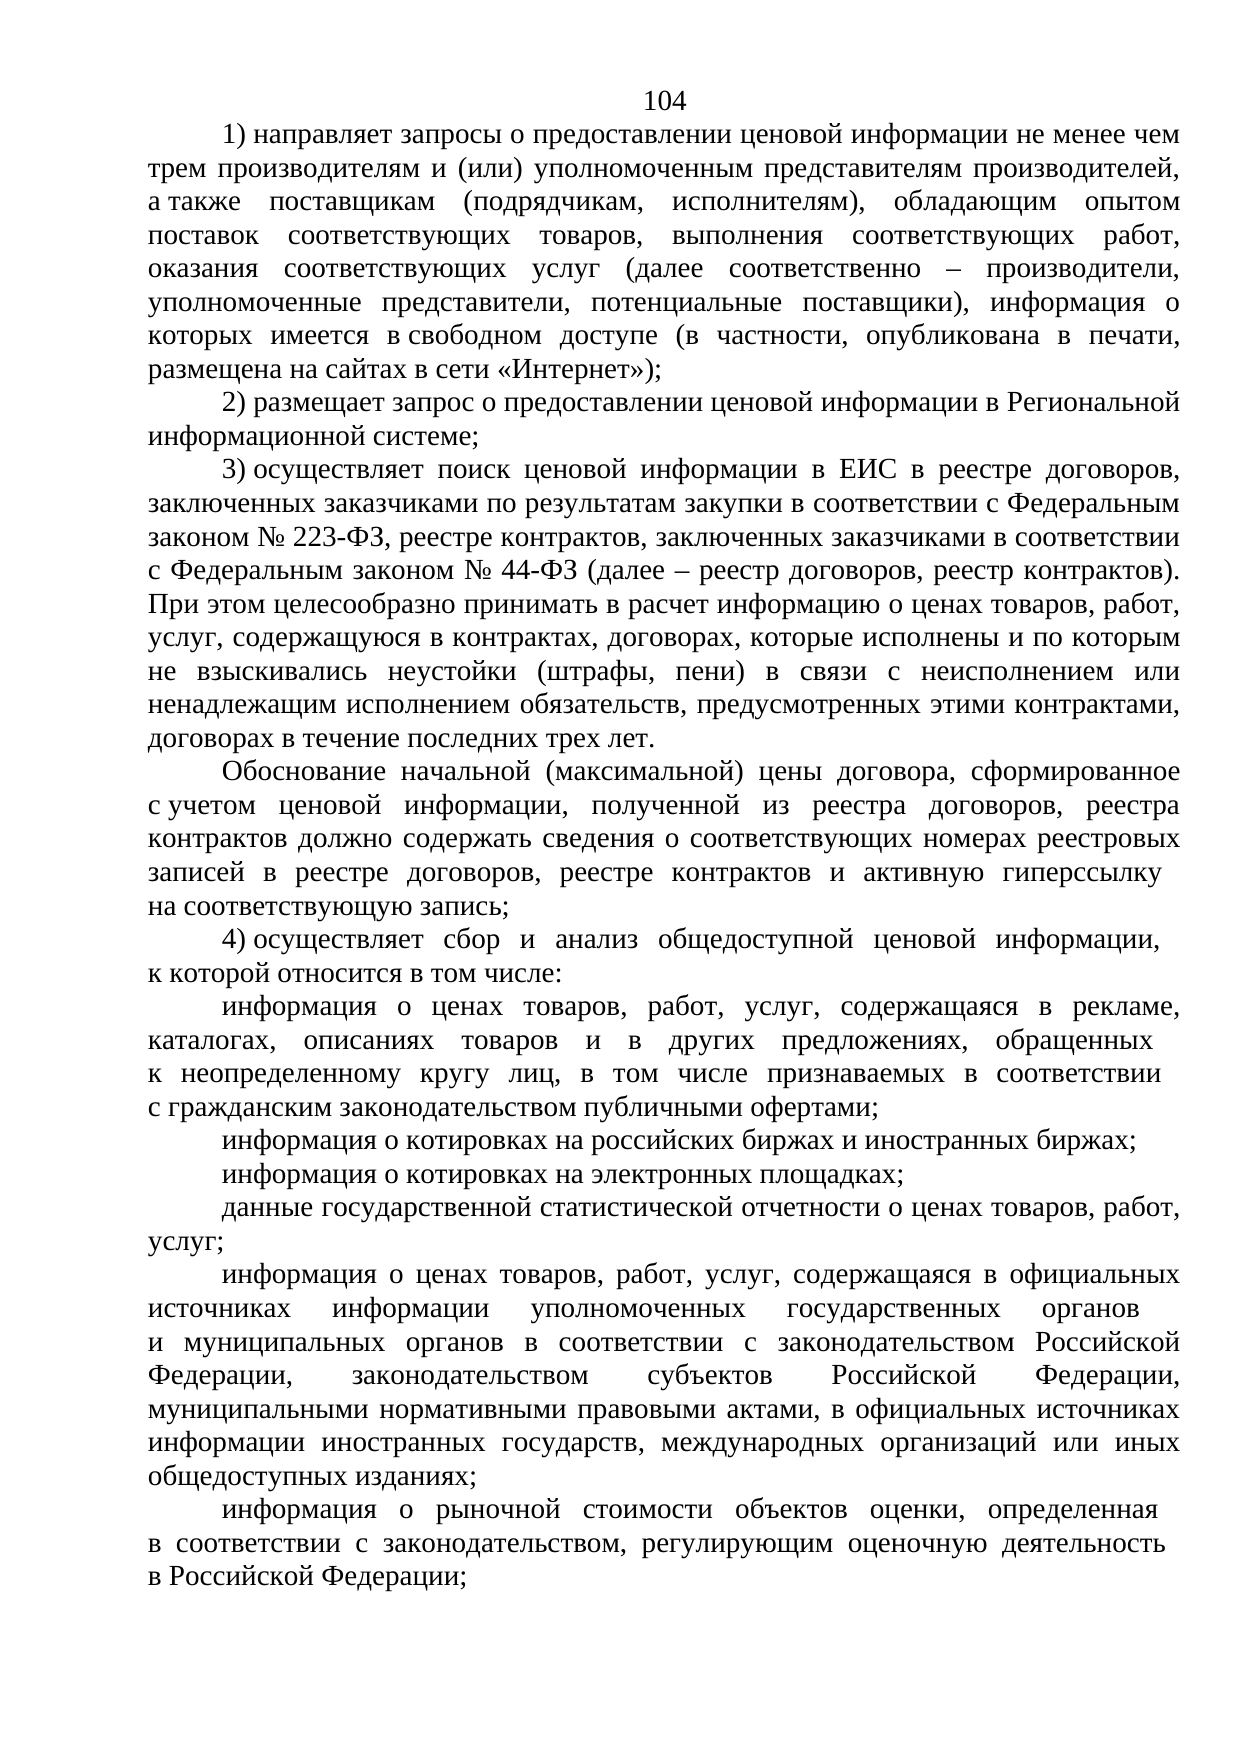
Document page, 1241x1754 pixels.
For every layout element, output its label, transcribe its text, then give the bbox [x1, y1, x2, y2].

text информация о ценах товаров, работ, услуг, содержащаяся в официальных источниках информации уполномоченных государственных органов и муниципальных органов в соответствии с законодательством Российской Федерации, законодательством субъектов Российской Федерации, муниципальными нормативными правовыми актами, в официальных источниках информации иностранных государств, международных организаций или иных общедоступных изданиях; [148, 1257, 1181, 1491]
text 2) размещает запрос о предоставлении ценовой информации в Региональной информационной системе; [148, 384, 1181, 452]
text Обоснование начальной (максимальной) цены договора, сформированное с учетом ценовой информации, полученной из реестра договоров, реестра контрактов должно содержать сведения о соответствующих номерах реестровых записей в реестре договоров, реестре контрактов и активную гиперссылку на соответствующую запись; [148, 753, 1181, 921]
text информация о ценах товаров, работ, услуг, содержащаяся в рекламе, каталогах, описаниях товаров и в других предложениях, обращенных к неопределенному кругу лиц, в том числе признаваемых в соответствии с гражданским законодательством публичными офертами; [148, 988, 1181, 1122]
text информация о котировках на электронных площадках; [148, 1156, 1181, 1189]
text данные государственной статистической отчетности о ценах товаров, работ, услуг; [148, 1189, 1181, 1257]
text информация о котировках на российских биржах и иностранных биржах; [148, 1122, 1181, 1156]
text 1) направляет запросы о предоставлении ценовой информации не менее чем трем производителям и (или) уполномоченным представителям производителей, а также поставщикам (подрядчикам, исполнителям), обладающим опытом поставок соответствующих товаров, выполнения соответствующих работ, оказания соответствующих услуг (далее соответственно – производители, уполномоченные представители, потенциальные поставщики), информация о которых имеется в свободном доступе (в частности, опубликована в печати, размещена на сайтах в сети «Интернет»); [148, 116, 1181, 384]
text информация о рыночной стоимости объектов оценки, определенная в соответствии с законодательством, регулирующим оценочную деятельность в Российской Федерации; [148, 1491, 1181, 1592]
text 4) осуществляет сбор и анализ общедоступной ценовой информации, к которой относится в том числе: [148, 921, 1181, 988]
text 3) осуществляет поиск ценовой информации в ЕИС в реестре договоров, заключенных заказчиками по результатам закупки в соответствии с Федеральным законом № 223-ФЗ, реестре контрактов, заключенных заказчиками в соответствии с Федеральным законом № 44-ФЗ (далее – реестр договоров, реестр контрактов). При этом целесообразно принимать в расчет информацию о ценах товаров, работ, услуг, содержащуюся в контрактах, договорах, которые исполнены и по которым не взыскивались неустойки (штрафы, пени) в связи с неисполнением или ненадлежащим исполнением обязательств, предусмотренных этими контрактами, договорах в течение последних трех лет. [148, 452, 1181, 753]
